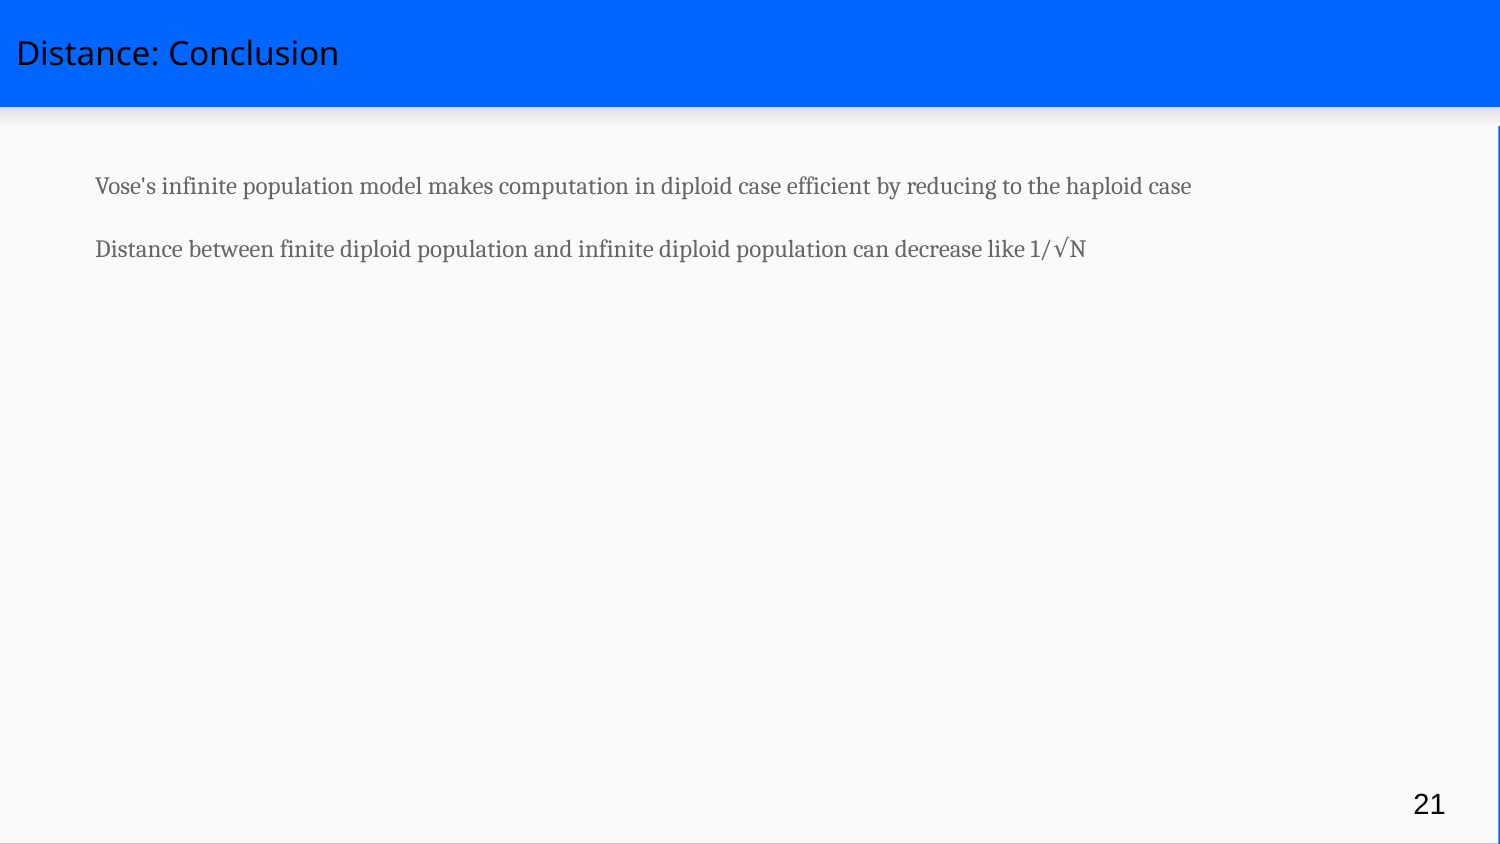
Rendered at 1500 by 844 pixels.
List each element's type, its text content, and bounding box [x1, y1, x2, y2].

title Distance: Conclusion [16, 2, 1464, 102]
text_box Vose's infinite population model makes computation in diploid case efficient by reducing to the haploid case Distance between finite diploid population and infinite diploid population can decrease like 1/√N [45, 164, 1383, 431]
